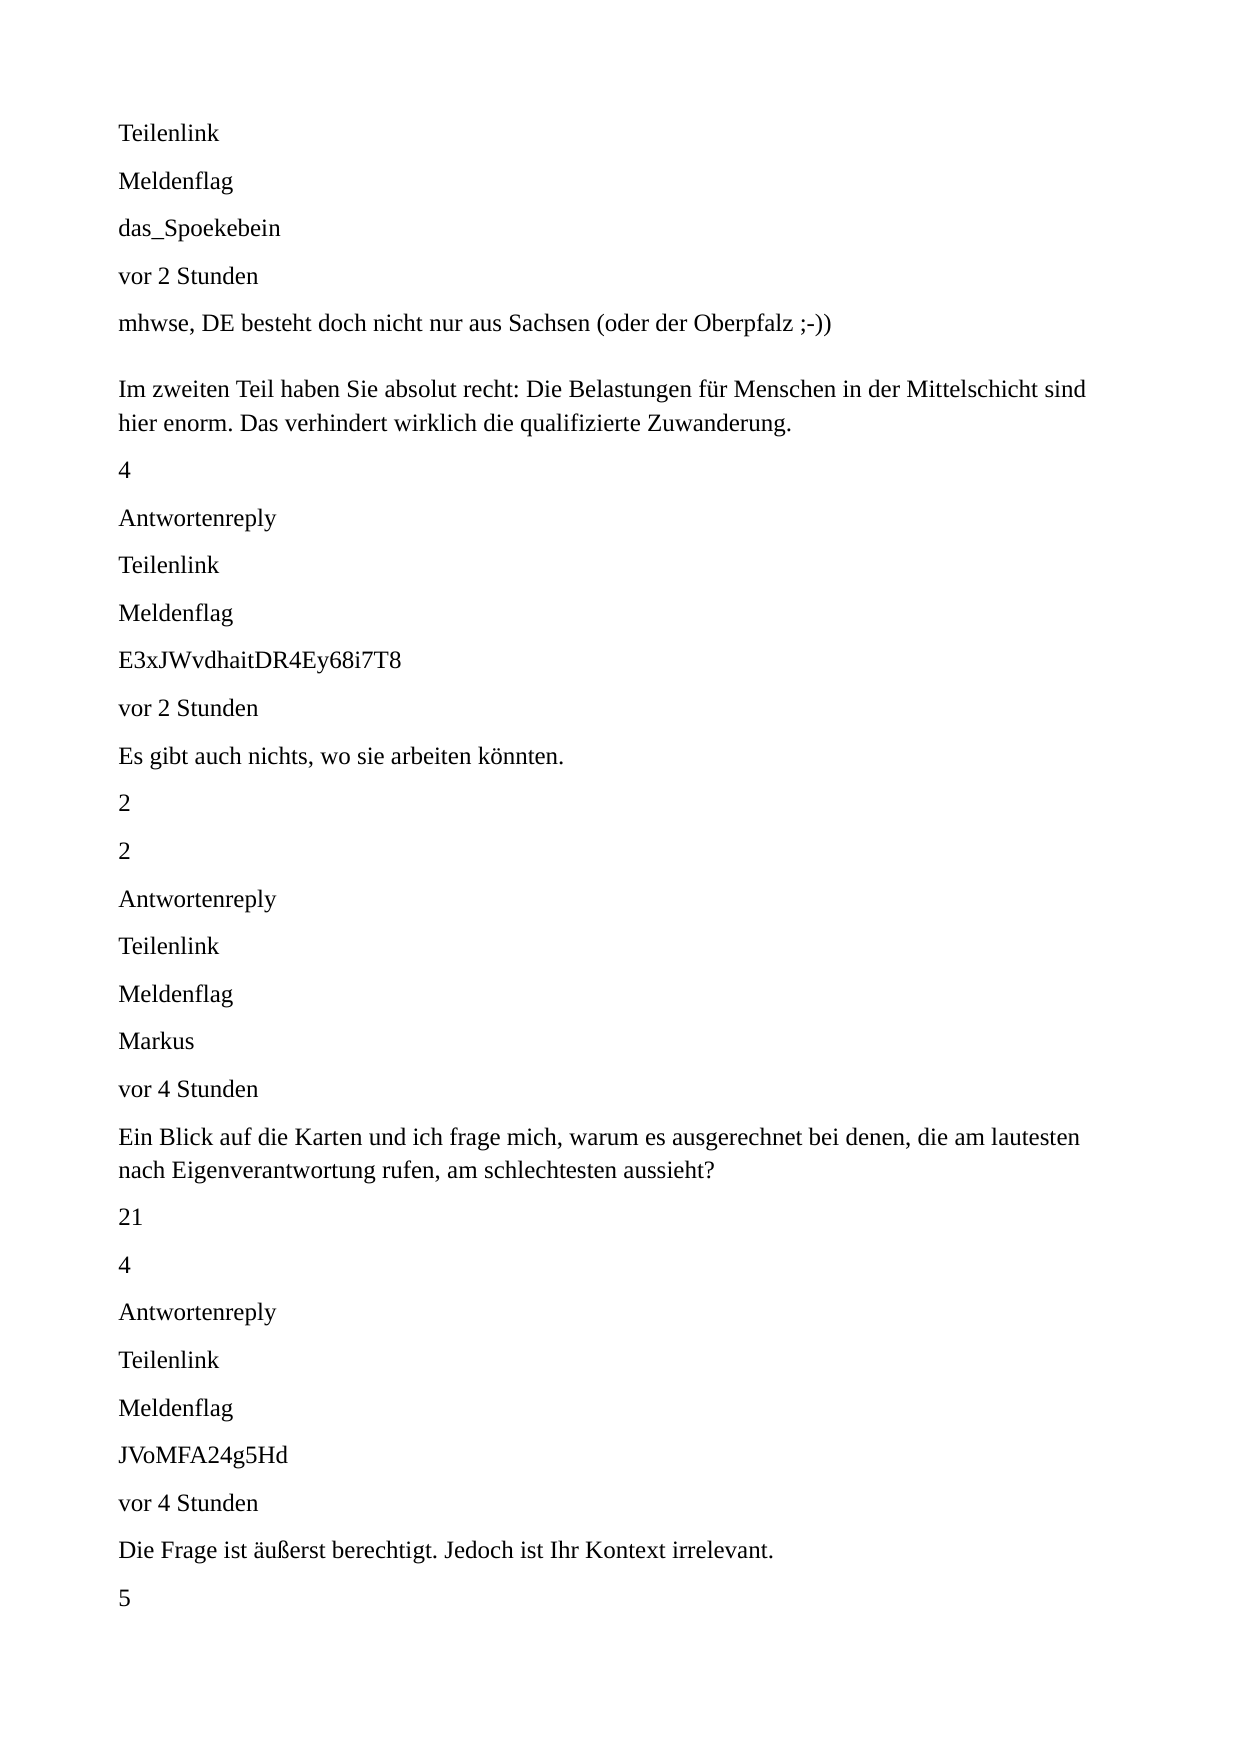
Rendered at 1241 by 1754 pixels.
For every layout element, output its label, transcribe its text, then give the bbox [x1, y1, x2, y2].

text Die Frage ist äußerst berechtigt. Jedoch ist Ihr Kontext irrelevant. [118, 1536, 1122, 1564]
text Teilenlink [118, 550, 1122, 579]
text Antwortenreply [118, 503, 1122, 532]
text Markus [118, 1026, 1122, 1055]
text Teilenlink [118, 931, 1122, 960]
text Es gibt auch nichts, wo sie arbeiten könnten. [118, 741, 1122, 769]
text Teilenlink [118, 1345, 1122, 1374]
text Ein Blick auf die Karten und ich frage mich, warum es ausgerechnet bei denen, die am lautesten nach Eigenverantwortung rufen, am schlechtesten aussieht? [118, 1122, 1122, 1183]
text Meldenflag [118, 979, 1122, 1008]
text 21 [118, 1202, 1122, 1231]
text 5 [118, 1583, 1122, 1612]
text vor 2 Stunden [118, 261, 1122, 290]
text Antwortenreply [118, 1297, 1122, 1326]
text das_Spoekebein [118, 213, 1122, 242]
text 4 [118, 1250, 1122, 1279]
text mhwse, DE besteht doch nicht nur aus Sachsen (oder der Oberpfalz ;-)) Im zweiten Teil haben Sie absolut recht: Die Belastungen für Menschen in der Mittelschicht sind hier enorm. Das verhindert wirklich die qualifizierte Zuwanderung. [118, 308, 1122, 436]
text vor 2 Stunden [118, 693, 1122, 722]
text Antwortenreply [118, 884, 1122, 912]
text vor 4 Stunden [118, 1488, 1122, 1517]
text vor 4 Stunden [118, 1074, 1122, 1103]
text Meldenflag [118, 1393, 1122, 1421]
text 2 [118, 836, 1122, 865]
text Meldenflag [118, 598, 1122, 627]
text JVoMFA24g5Hd [118, 1440, 1122, 1469]
text Meldenflag [118, 166, 1122, 194]
text 2 [118, 788, 1122, 817]
text Teilenlink [118, 118, 1122, 147]
text E3xJWvdhaitDR4Ey68i7T8 [118, 646, 1122, 674]
text 4 [118, 455, 1122, 484]
